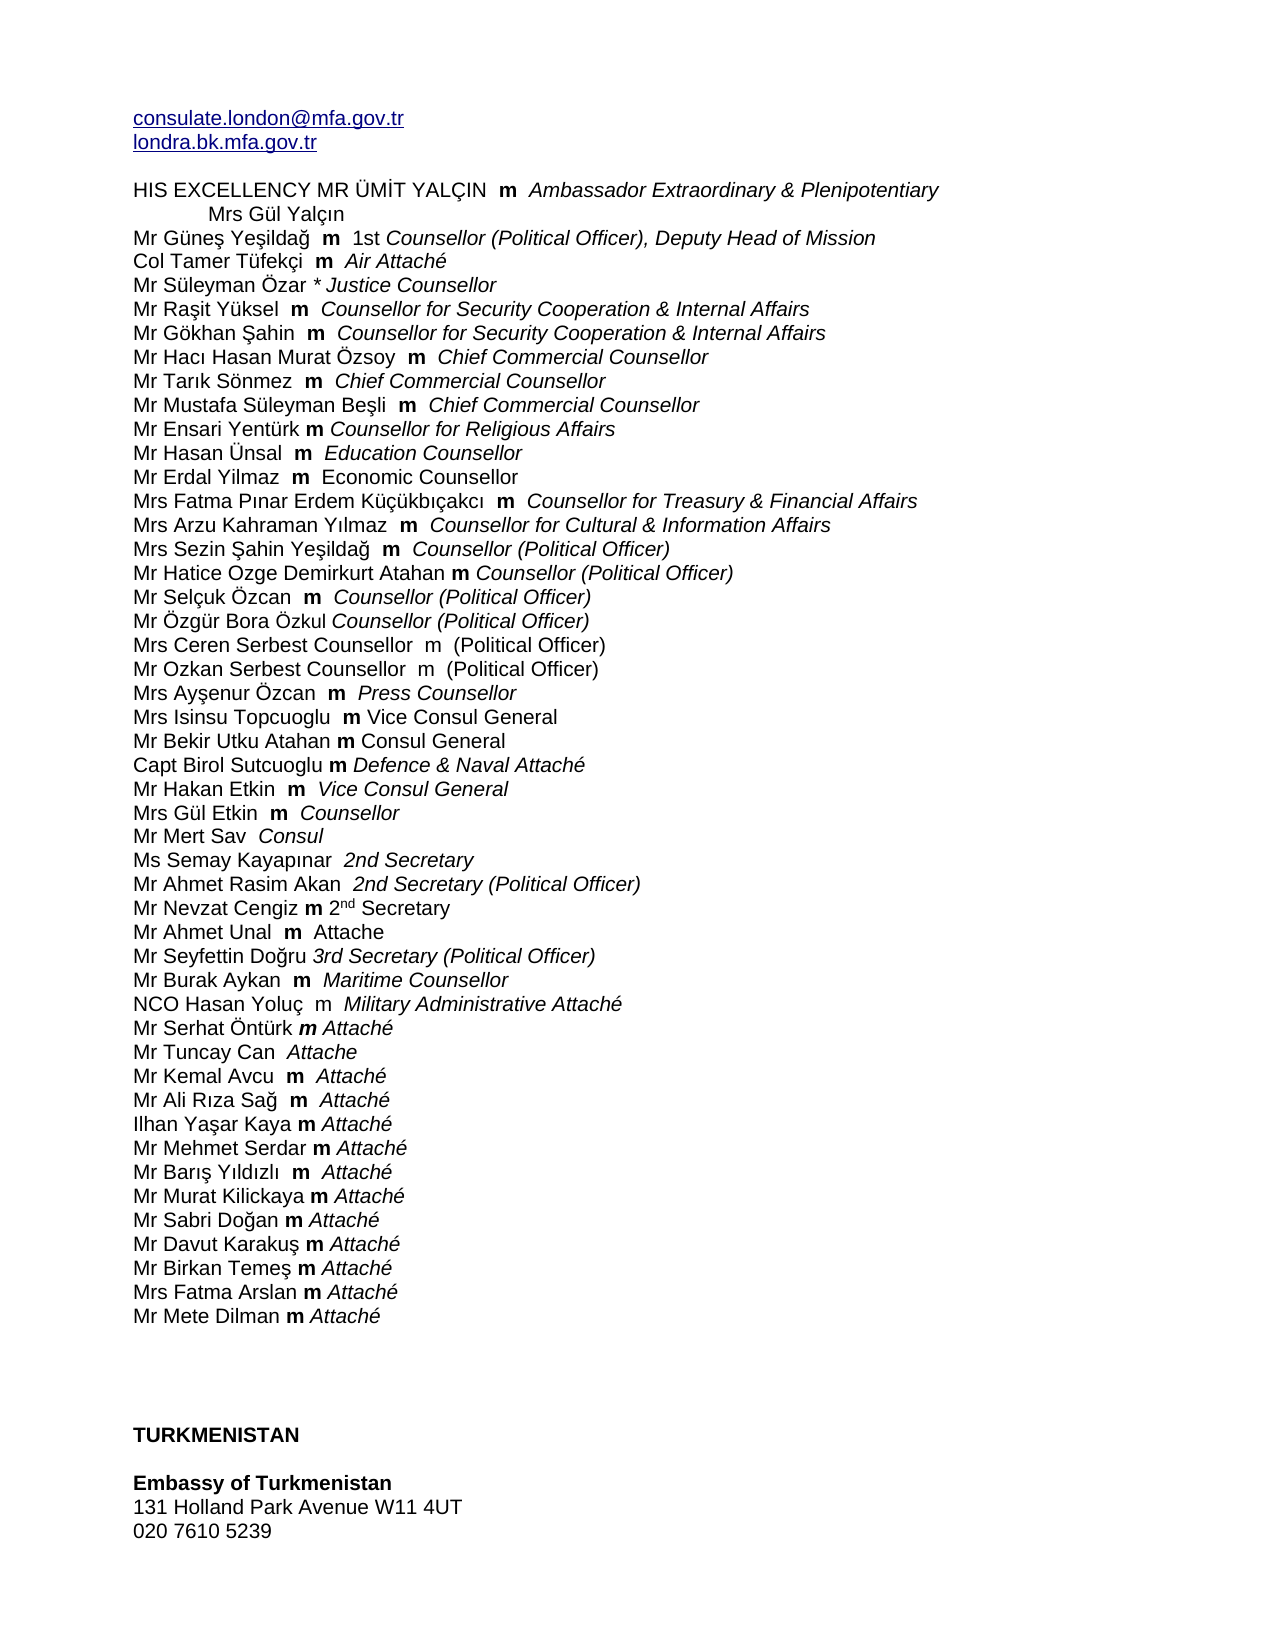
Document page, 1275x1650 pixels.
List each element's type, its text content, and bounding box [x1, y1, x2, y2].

text Mr Murat Kilickaya m Attaché [133, 1184, 1181, 1208]
text Mr Davut Karakuş m Attaché [133, 1232, 1181, 1256]
subtitle TURKMENISTAN [133, 1423, 1181, 1447]
text Mr Hakan Etkin m Vice Consul General [133, 776, 1181, 800]
text Mr Bekir Utku Atahan m Consul General [133, 728, 1181, 752]
text Mr Mustafa Süleyman Beşli m Chief Commercial Counsellor [133, 393, 1181, 417]
text Mrs Arzu Kahraman Yılmaz m Counsellor for Cultural & Information Affairs [133, 513, 1181, 537]
text Mrs Fatma Arslan m Attaché [133, 1279, 1181, 1303]
text Mr Selçuk Özcan m Counsellor (Political Officer) [133, 585, 1181, 609]
text Mr Serhat Öntürk m Attaché [133, 1016, 1181, 1040]
text Mr Gökhan Şahin m Counsellor for Security Cooperation & Internal Affairs [133, 321, 1181, 345]
text NCO Hasan Yoluç m Military Administrative Attaché [133, 992, 1181, 1016]
text Ilhan Yaşar Kaya m Attaché [133, 1112, 1181, 1136]
text Mr Mehmet Serdar m Attaché [133, 1136, 1181, 1160]
text Mr Kemal Avcu m Attaché [133, 1064, 1181, 1088]
text Mr Barış Yıldızlı m Attaché [133, 1160, 1181, 1184]
text Mr Hacı Hasan Murat Özsoy m Chief Commercial Counsellor [133, 345, 1181, 369]
text Mr Hatice Ozge Demirkurt Atahan m Counsellor (Political Officer) [133, 561, 1181, 585]
text Mrs Gül Yalçın [208, 201, 1181, 225]
text londra.bk.mfa.gov.tr [133, 129, 1181, 153]
text Mr Burak Aykan m Maritime Counsellor [133, 968, 1181, 992]
text Mr Nevzat Cengiz m 2nd Secretary [133, 896, 1181, 920]
text Mr Özgür Bora Özkul Counsellor (Political Officer) [133, 609, 1181, 633]
text Mr Birkan Temeş m Attaché [133, 1256, 1181, 1279]
text Mrs Ceren Serbest Counsellor m (Political Officer) [133, 633, 1181, 657]
text 131 Holland Park Avenue W11 4UT [133, 1495, 1181, 1519]
text Mrs Fatma Pınar Erdem Küçükbıçakcı m Counsellor for Treasury & Financial Affairs [133, 489, 1181, 513]
text Mr Ali Rıza Sağ m Attaché [133, 1088, 1181, 1112]
text Capt Birol Sutcuoglu m Defence & Naval Attaché [133, 752, 1181, 776]
text Mr Erdal Yilmaz m Economic Counsellor [133, 465, 1181, 489]
text Embassy of Turkmenistan [133, 1471, 1181, 1495]
text Mr Tarık Sönmez m Chief Commercial Counsellor [133, 369, 1181, 393]
text Mr Ensari Yentürk m Counsellor for Religious Affairs [133, 417, 1181, 441]
text 020 7610 5239 [133, 1519, 1181, 1543]
text Mr Ozkan Serbest Counsellor m (Political Officer) [133, 657, 1181, 681]
text Col Tamer Tüfekçi m Air Attaché [133, 249, 1181, 273]
text Mrs Sezin Şahin Yeşildağ m Counsellor (Political Officer) [133, 537, 1181, 561]
text Mrs Isinsu Topcuoglu m Vice Consul General [133, 704, 1181, 728]
text Mr Güneş Yeşildağ m 1st Counsellor (Political Officer), Deputy Head of Mission [133, 225, 1181, 249]
text Mr Mert Sav Consul [133, 824, 1181, 848]
text Mr Sabri Doğan m Attaché [133, 1208, 1181, 1232]
text His Excellency Mr Ümİt YalÇin m Ambassador Extraordinary & Plenipotentiary [133, 177, 1181, 201]
text Mr Mete Dilman m Attaché [133, 1303, 1181, 1327]
text Mr Seyfettin Doğru 3rd Secretary (Political Officer) [133, 944, 1181, 968]
text Ms Semay Kayapınar 2nd Secretary [133, 848, 1181, 872]
text Mr Ahmet Unal m Attache [133, 920, 1181, 944]
text Mr Hasan Ünsal m Education Counsellor [133, 441, 1181, 465]
text Mr Süleyman Özar * Justice Counsellor [133, 273, 1181, 297]
text Mr Tuncay Can Attache [133, 1040, 1181, 1064]
text consulate.london@mfa.gov.tr [133, 106, 1181, 129]
text Mrs Gül Etkin m Counsellor [133, 800, 1181, 824]
text Mr Ahmet Rasim Akan 2nd Secretary (Political Officer) [133, 872, 1181, 896]
text Mr Raşit Yüksel m Counsellor for Security Cooperation & Internal Affairs [133, 297, 1181, 321]
text Mrs Ayşenur Özcan m Press Counsellor [133, 681, 1181, 704]
